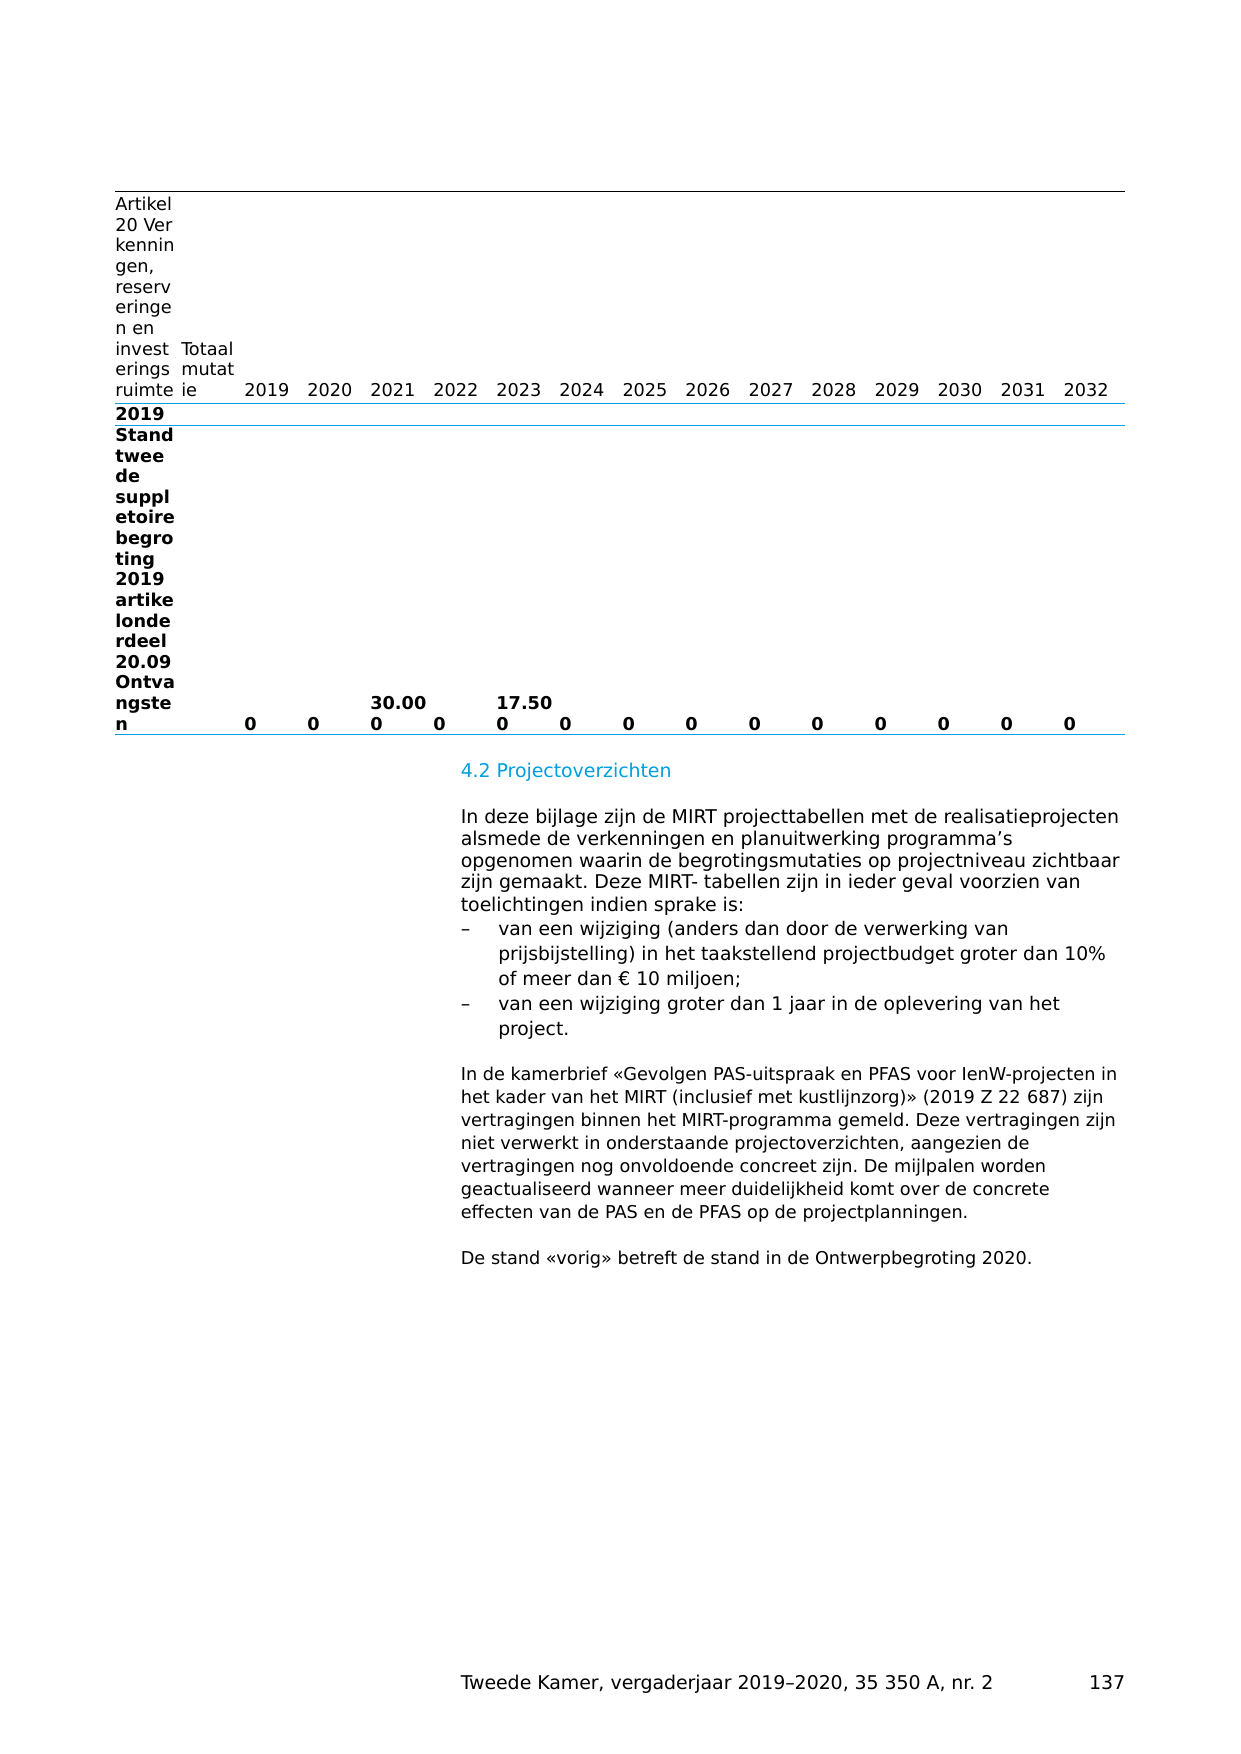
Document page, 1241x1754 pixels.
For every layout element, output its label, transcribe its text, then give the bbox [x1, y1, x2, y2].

table_cell [178, 404, 241, 424]
table_cell 0 [871, 426, 934, 734]
table_header 2019 [241, 192, 304, 403]
table_cell [998, 404, 1060, 424]
table_header 2026 [682, 192, 745, 403]
table_cell 0 [745, 426, 808, 734]
table_header 2028 [808, 192, 871, 403]
table_cell [934, 404, 997, 424]
table_header Totaal mutatie [178, 192, 241, 403]
table_cell [871, 404, 934, 424]
table_header 2030 [934, 192, 997, 403]
table_header Artikel 20 Verkenningen, reserveringen en investeringsruimte [115, 192, 178, 403]
table_cell 0 [1060, 426, 1125, 734]
table_header 2020 [304, 192, 367, 403]
table_cell [493, 404, 556, 424]
table_cell 0 [682, 426, 745, 734]
table_cell 0 [934, 426, 997, 734]
table_header 2022 [430, 192, 493, 403]
text In deze bijlage zijn de MIRT projecttabellen met de realisatieprojecten alsmede de verkenningen en planuitwerking programma’s opgenomen waarin de begrotingsmutaties op projectniveau zichtbaar zijn gemaakt. Deze MIRT- tabellen zijn in ieder geval voorzien van toelichtingen indien sprake is: [461, 806, 1125, 915]
list van een wijziging (anders dan door de verwerking van prijsbijstelling) in het taakstellend projectbudget groter dan 10% of meer dan € 10 miljoen; [461, 915, 1125, 990]
text De stand «vorig» betreft de stand in de Ontwerpbegroting 2020. [461, 1246, 1125, 1269]
table_cell [619, 404, 682, 424]
table_cell 0 [808, 426, 871, 734]
table_cell 0 [430, 426, 493, 734]
table_header 2032 [1060, 192, 1125, 403]
table_cell 2019 [115, 404, 178, 424]
list van een wijziging groter dan 1 jaar in de oplevering van het project. [461, 990, 1125, 1040]
table_cell [430, 404, 493, 424]
table_cell [1060, 404, 1125, 424]
table_cell Stand tweede suppletoire begroting 2019 artikelonderdeel 20.09 Ontvangsten [115, 426, 178, 734]
table_cell 0 [619, 426, 682, 734]
table_cell [808, 404, 871, 424]
table_header 2023 [493, 192, 556, 403]
table_cell 30.000 [367, 426, 430, 734]
table_cell 0 [241, 426, 304, 734]
table_cell [682, 404, 745, 424]
table_header 2029 [871, 192, 934, 403]
table_cell [367, 404, 430, 424]
table_cell 17.500 [493, 426, 556, 734]
table_header 2024 [556, 192, 619, 403]
table_cell 0 [556, 426, 619, 734]
table_header 2027 [745, 192, 808, 403]
table_cell [745, 404, 808, 424]
title 4.2 Projectoverzichten [461, 760, 1125, 782]
table_header 2031 [998, 192, 1060, 403]
text In de kamerbrief «Gevolgen PAS-uitspraak en PFAS voor IenW-projecten in het kader van het MIRT (inclusief met kustlijnzorg)» (2019 Z 22 687) zijn vertragingen binnen het MIRT-programma gemeld. Deze vertragingen zijn niet verwerkt in onderstaande projectoverzichten, aangezien de vertragingen nog onvoldoende concreet zijn. De mijlpalen worden geactualiseerd wanneer meer duidelijkheid komt over de concrete effecten van de PAS en de PFAS op de projectplanningen. [461, 1062, 1125, 1223]
table_cell 0 [998, 426, 1060, 734]
table_cell [304, 404, 367, 424]
table_cell [241, 404, 304, 424]
table_header 2021 [367, 192, 430, 403]
table_cell [178, 426, 241, 734]
table_cell [556, 404, 619, 424]
table_header 2025 [619, 192, 682, 403]
table_cell 0 [304, 426, 367, 734]
